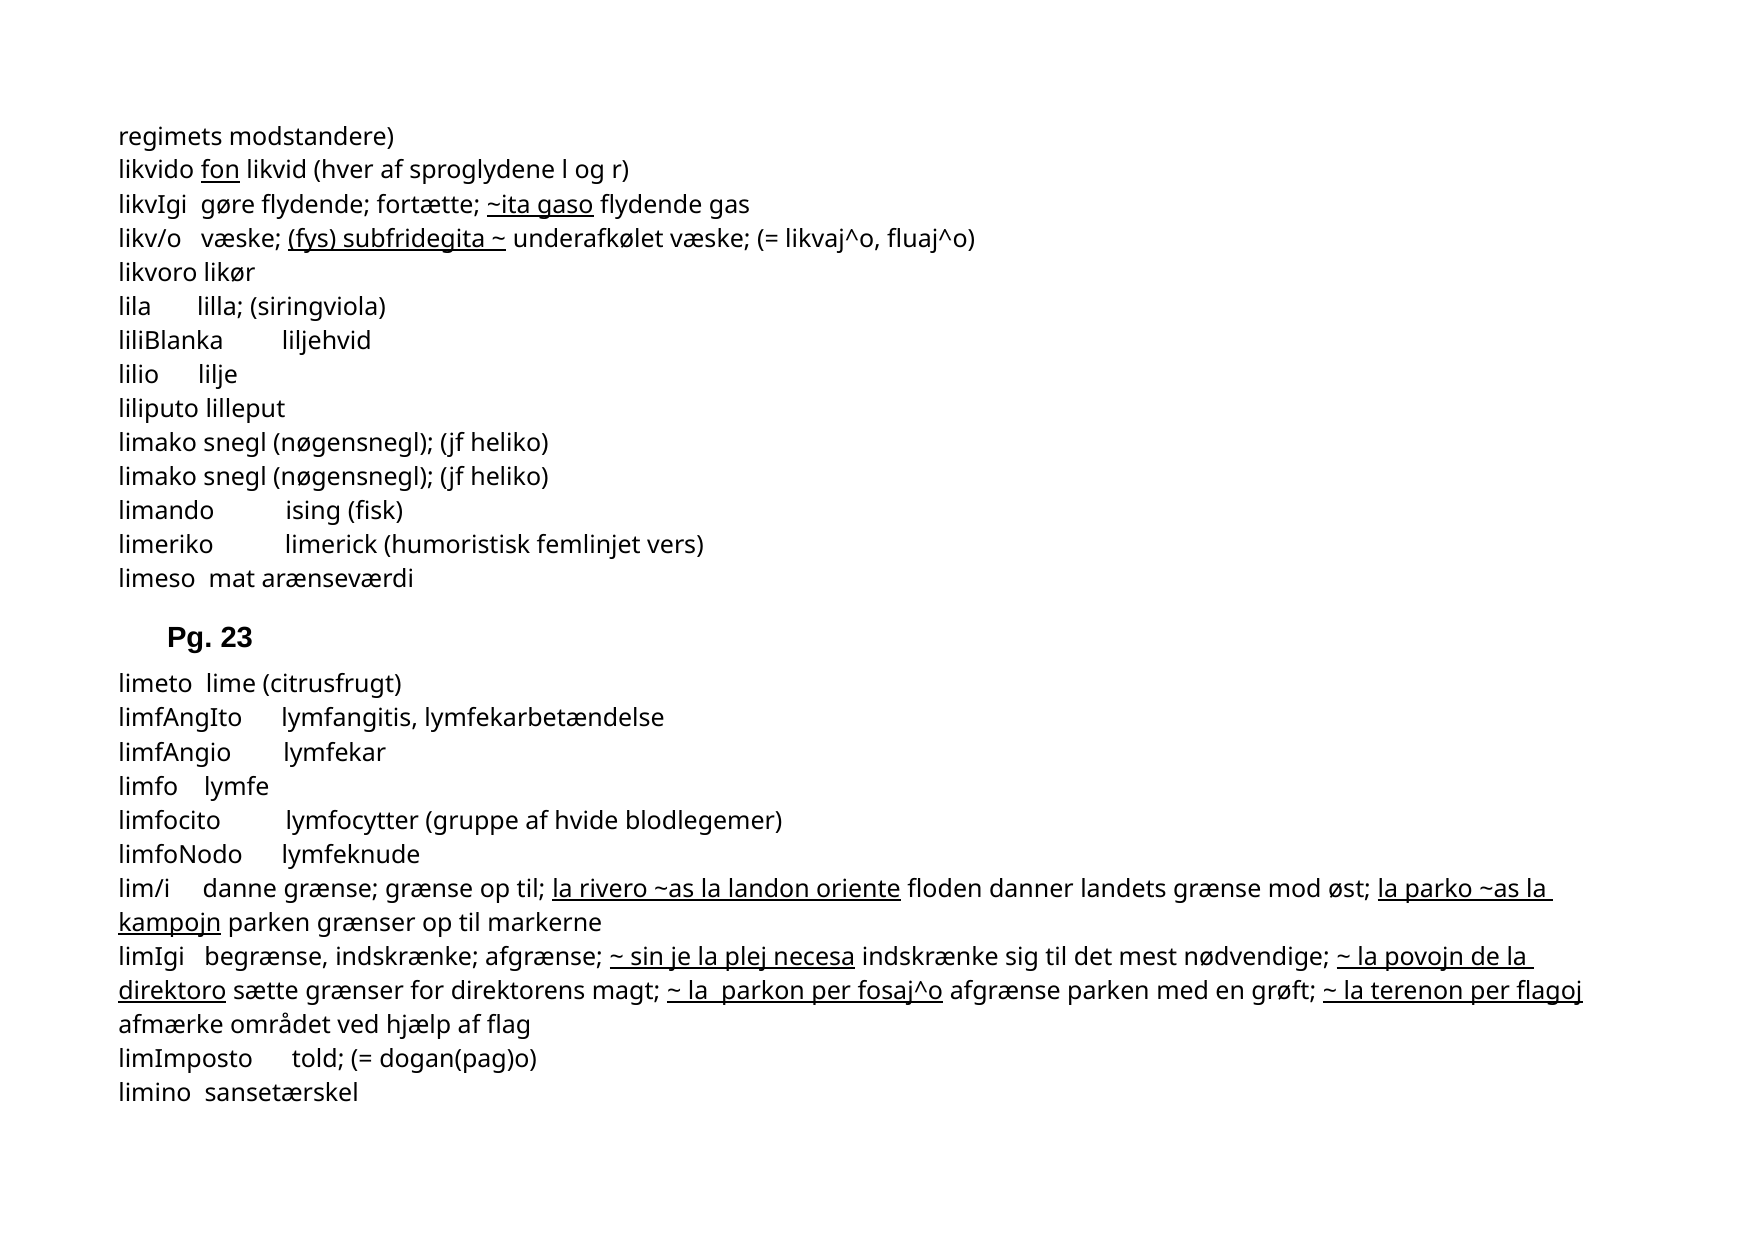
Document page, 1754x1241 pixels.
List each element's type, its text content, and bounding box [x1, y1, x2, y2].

text limImposto told; (= dogan(pag)o) [118, 1041, 1636, 1075]
text liliBlanka liljehvid [118, 322, 1636, 357]
text lim/i danne grænse; grænse op til; la rivero ~as la landon oriente floden danner landets grænse mod øst; la parko ~as la kampojn parken grænser op til markerne [118, 870, 1636, 938]
text limeso mat arænseværdi [118, 561, 1636, 595]
text limfo lymfe [118, 768, 1636, 802]
text limako snegl (nøgensnegl); (jf heliko) [118, 459, 1636, 493]
text likvoro likør [118, 254, 1636, 288]
text limeto lime (citrusfrugt) [118, 666, 1636, 700]
text lila lilla; (siringviola) [118, 288, 1636, 322]
text limIgi begrænse, indskrænke; afgrænse; ~ sin je la plej necesa indskrænke sig til det mest nødvendige; ~ la povojn de la direktoro sætte grænser for direktorens magt; ~ la parkon per fosaj^o afgrænse parken med en grøft; ~ la terenon per flagoj afmærke området ved hjælp af flag [118, 938, 1636, 1041]
text likvido fon likvid (hver af sproglydene l og r) [118, 152, 1636, 186]
text limando ising (fisk) [118, 493, 1636, 527]
text likv/o væske; (fys) subfridegita ~ underafkølet væske; (= likvaj^o, fluaj^o) [118, 220, 1636, 254]
subtitle Pg. 23 [118, 620, 1636, 653]
text liliputo lilleput [118, 391, 1636, 425]
text limeriko limerick (humoristisk femlinjet vers) [118, 527, 1636, 561]
text likvIgi gøre flydende; fortætte; ~ita gaso flydende gas [118, 186, 1636, 220]
text limako snegl (nøgensnegl); (jf heliko) [118, 425, 1636, 459]
text limfAngIto lymfangitis, lymfekarbetændelse [118, 700, 1636, 734]
text limfAngio lymfekar [118, 734, 1636, 768]
text limfocito lymfocytter (gruppe af hvide blodlegemer) [118, 802, 1636, 836]
text regimets modstandere) [118, 118, 1636, 152]
text limino sansetærskel [118, 1075, 1636, 1109]
text lilio lilje [118, 357, 1636, 391]
text limfoNodo lymfeknude [118, 836, 1636, 870]
